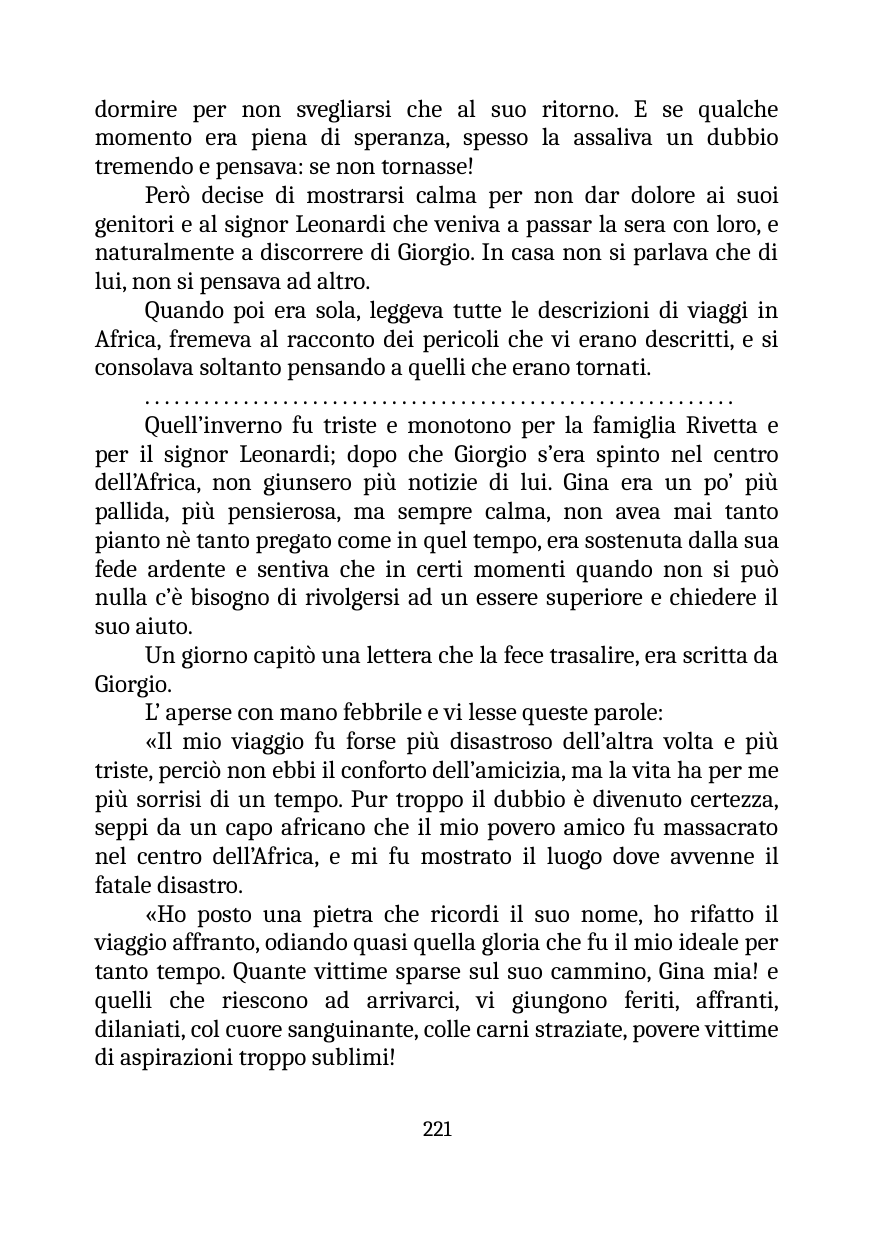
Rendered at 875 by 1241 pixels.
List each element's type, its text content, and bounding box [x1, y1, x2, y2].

text «Ho posto una pietra che ricordi il suo nome, ho rifatto il viaggio affranto, odiando quasi quella gloria che fu il mio ideale per tanto tempo. Quante vittime sparse sul suo cammino, Gina mia! e quelli che riescono ad arrivarci, vi giungono feriti, affranti, dilaniati, col cuore sanguinante, colle carni straziate, povere vittime di aspirazioni troppo sublimi! [94, 899, 779, 1072]
text Quando poi era sola, leggeva tutte le descrizioni di viaggi in Africa, fremeva al racconto dei pericoli che vi erano descritti, e si consolava soltanto pensando a quelli che erano tornati. [94, 296, 779, 382]
text «Il mio viaggio fu forse più disastroso dell’altra volta e più triste, perciò non ebbi il conforto dell’amicizia, ma la vita ha per me più sorrisi di un tempo. Pur troppo il dubbio è divenuto certezza, seppi da un capo africano che il mio povero amico fu massacrato nel centro dell’Africa, e mi fu mostrato il luogo dove avvenne il fatale disastro. [94, 727, 779, 899]
text dormire per non svegliarsi che al suo ritorno. E se qualche momento era piena di speranza, spesso la assaliva un dubbio tremendo e pensava: se non tornasse! [94, 94, 779, 181]
text . . . . . . . . . . . . . . . . . . . . . . . . . . . . . . . . . . . . . . . . . . . . . . . . . . . . . . . . . . . . [94, 382, 779, 411]
text Quell’inverno fu triste e monotono per la famiglia Rivetta e per il signor Leonardi; dopo che Giorgio s’era spinto nel centro dell’Africa, non giunsero più notizie di lui. Gina era un po’ più pallida, più pensierosa, ma sempre calma, non avea mai tanto pianto nè tanto pregato come in quel tempo, era sostenuta dalla sua fede ardente e sentiva che in certi momenti quando non si può nulla c’è bisogno di rivolgersi ad un essere superiore e chiedere il suo aiuto. [94, 411, 779, 641]
text Un giorno capitò una lettera che la fece trasalire, era scritta da Giorgio. [94, 641, 779, 698]
text Però decise di mostrarsi calma per non dar dolore ai suoi genitori e al signor Leonardi che veniva a passar la sera con loro, e naturalmente a discorrere di Giorgio. In casa non si parlava che di lui, non si pensava ad altro. [94, 181, 779, 296]
text L’ aperse con mano febbrile e vi lesse queste parole: [94, 698, 779, 727]
